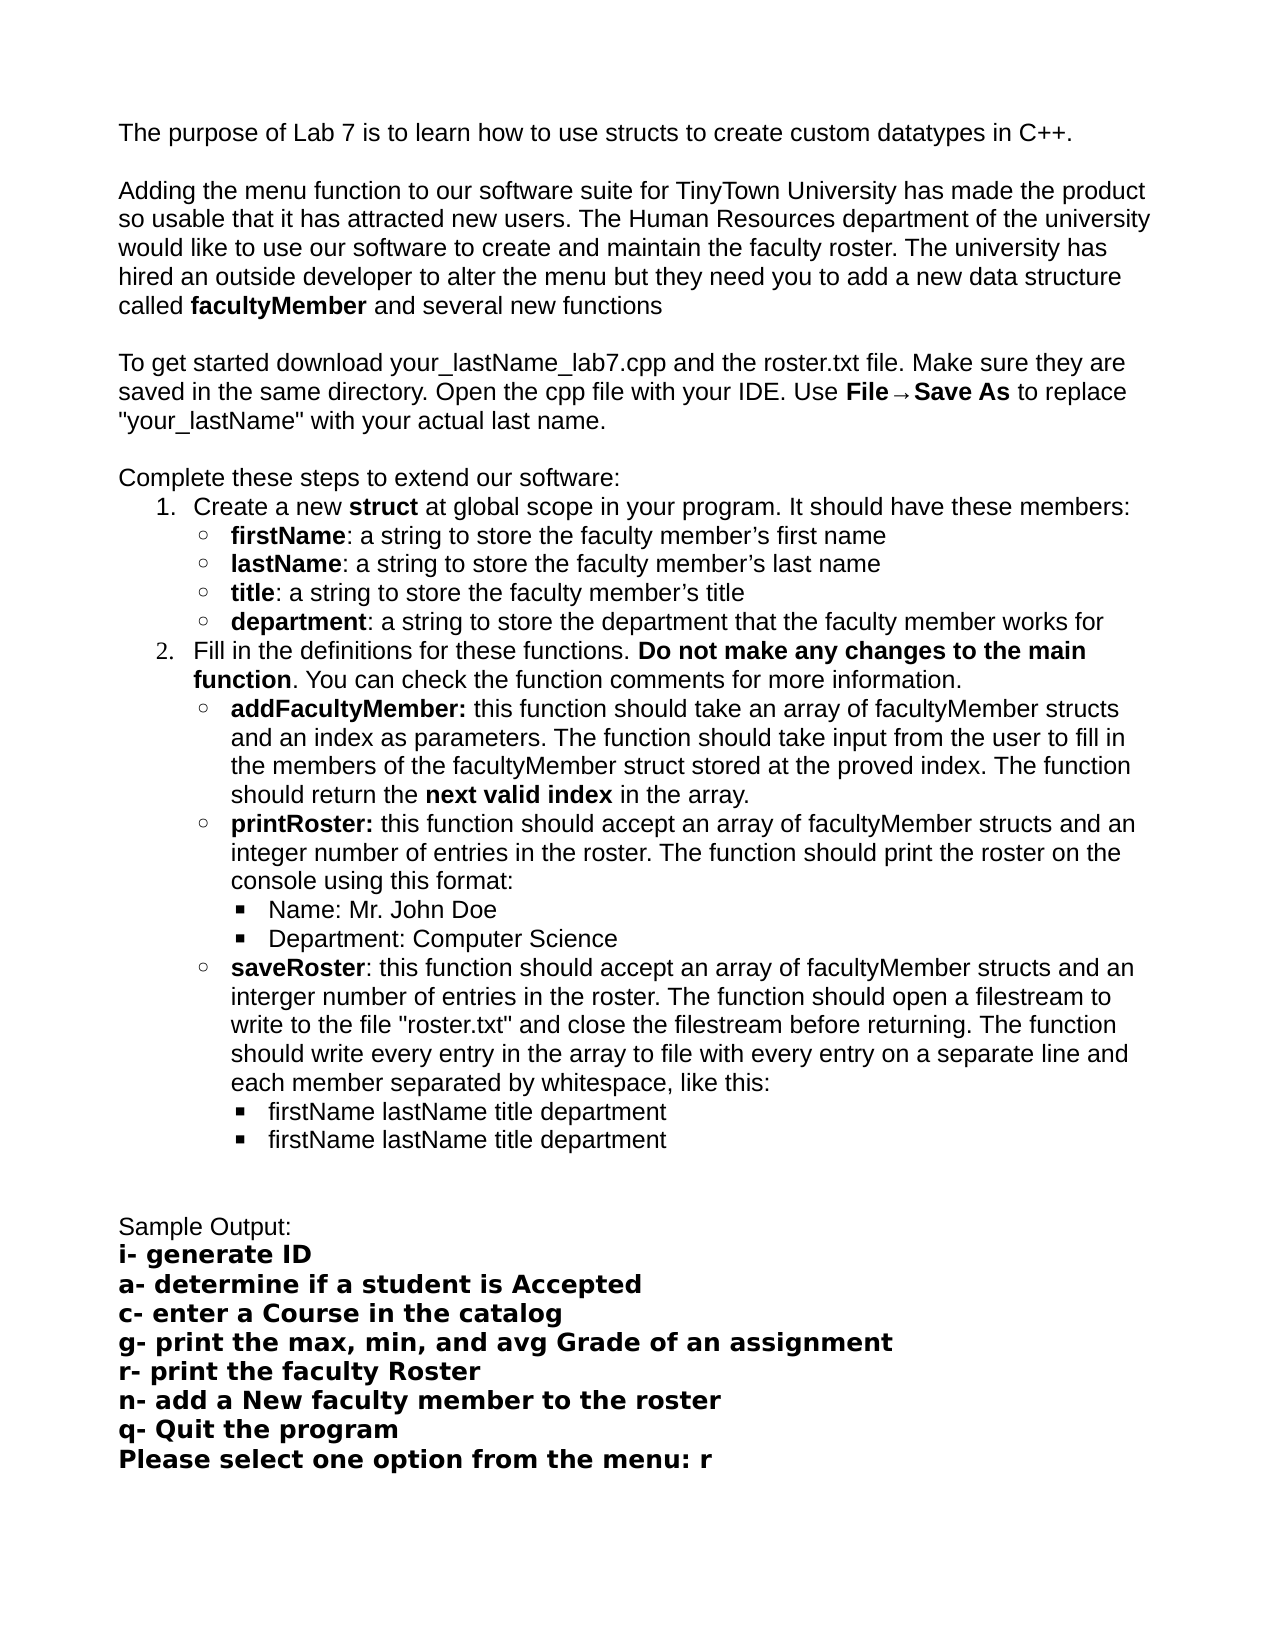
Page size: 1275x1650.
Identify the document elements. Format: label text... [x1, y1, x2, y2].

text q- Quit the program [118, 1416, 1157, 1445]
list Department: Computer Science [231, 924, 1157, 953]
list Fill in the definitions for these functions. Do not make any changes to the main function. You can check the function comments for more information. [156, 636, 1157, 694]
list firstName lastName title department [231, 1126, 1157, 1154]
text r- print the faculty Roster [118, 1357, 1157, 1386]
text The purpose of Lab 7 is to learn how to use structs to create custom datatypes in C++. [118, 118, 1157, 147]
list saveRoster: this function should accept an array of facultyMember structs and an interger number of entries in the roster. The function should open a filestream to write to the file "roster.txt" and close the filestream before returning. The function should write every entry in the array to file with every entry on a separate line and each member separated by whitespace, like this: [193, 953, 1157, 1097]
text n- add a New faculty member to the roster [118, 1386, 1157, 1416]
list firstName: a string to store the faculty member’s first name [193, 521, 1157, 549]
text c- enter a Course in the catalog [118, 1299, 1157, 1328]
text g- print the max, min, and avg Grade of an assignment [118, 1328, 1157, 1357]
text a- determine if a student is Accepted [118, 1270, 1157, 1299]
list Create a new struct at global scope in your program. It should have these members: [156, 492, 1157, 521]
list Name: Mr. John Doe [231, 895, 1157, 924]
text Complete these steps to extend our software: [118, 463, 1157, 492]
text i- generate ID [118, 1241, 1157, 1270]
list printRoster: this function should accept an array of facultyMember structs and an integer number of entries in the roster. The function should print the roster on the console using this format: [193, 809, 1157, 895]
list title: a string to store the faculty member’s title [193, 578, 1157, 607]
list firstName lastName title department [231, 1097, 1157, 1126]
list addFacultyMember: this function should take an array of facultyMember structs and an index as parameters. The function should take input from the user to fill in the members of the facultyMember struct stored at the proved index. The function should return the next valid index in the array. [193, 694, 1157, 809]
list department: a string to store the department that the faculty member works for [193, 607, 1157, 636]
text To get started download your_lastName_lab7.cpp and the roster.txt file. Make sure they are saved in the same directory. Open the cpp file with your IDE. Use File→Save As to replace "your_lastName" with your actual last name. [118, 348, 1157, 434]
text Sample Output: [118, 1212, 1157, 1241]
list lastName: a string to store the faculty member’s last name [193, 549, 1157, 578]
text Adding the menu function to our software suite for TinyTown University has made the product so usable that it has attracted new users. The Human Resources department of the university would like to use our software to create and maintain the faculty roster. The university has hired an outside developer to alter the menu but they need you to add a new data structure called facultyMember and several new functions [118, 176, 1157, 319]
text Please select one option from the menu: r [118, 1445, 1157, 1474]
